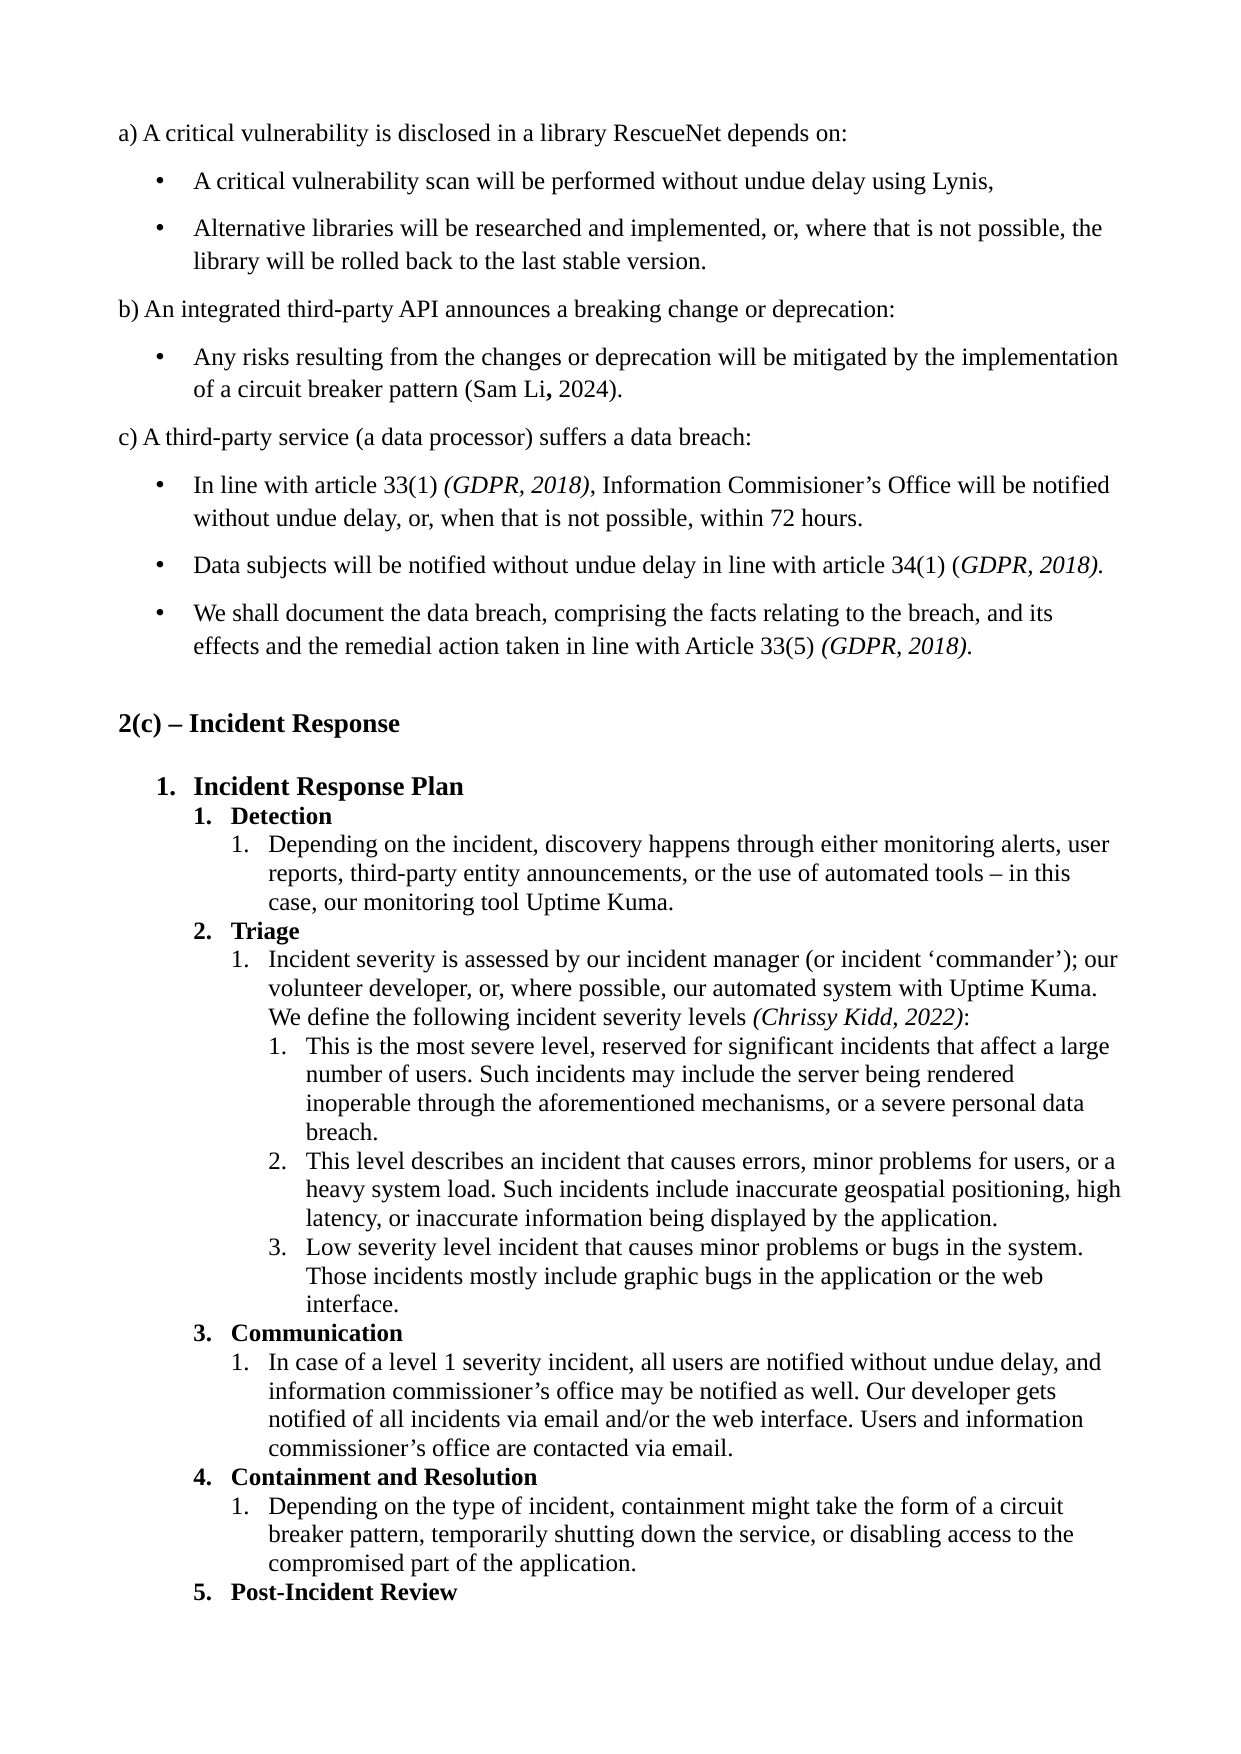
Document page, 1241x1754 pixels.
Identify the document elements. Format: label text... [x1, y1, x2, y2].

list Data subjects will be notified without undue delay in line with article 34(1) (GDPR, 2018). [156, 550, 1122, 579]
list This level describes an incident that causes errors, minor problems for users, or a heavy system load. Such incidents include inaccurate geospatial positioning, high latency, or inaccurate information being displayed by the application. [268, 1146, 1122, 1232]
text c) A third-party service (a data processor) suffers a data breach: [118, 422, 1122, 451]
list Depending on the type of incident, containment might take the form of a circuit breaker pattern, temporarily shutting down the service, or disabling access to the compromised part of the application. [231, 1491, 1122, 1577]
text b) An integrated third-party API announces a breaking change or deprecation: [118, 294, 1122, 323]
text 2(c) – Incident Response [118, 707, 1122, 738]
list Communication [193, 1318, 1122, 1347]
list Triage [193, 916, 1122, 944]
list Incident Response Plan [156, 770, 1122, 801]
list Containment and Resolution [193, 1462, 1122, 1491]
list Depending on the incident, discovery happens through either monitoring alerts, user reports, third-party entity announcements, or the use of automated tools – in this case, our monitoring tool Uptime Kuma. [231, 829, 1122, 916]
list Post-Incident Review [193, 1577, 1122, 1606]
list Any risks resulting from the changes or deprecation will be mitigated by the implementation of a circuit breaker pattern (Sam Li, 2024). [156, 342, 1122, 403]
list In case of a level 1 severity incident, all users are notified without undue delay, and information commissioner’s office may be notified as well. Our developer gets notified of all incidents via email and/or the web interface. Users and information commissioner’s office are contacted via email. [231, 1347, 1122, 1462]
list Detection [193, 801, 1122, 829]
list Low severity level incident that causes minor problems or bugs in the system. Those incidents mostly include graphic bugs in the application or the web interface. [268, 1232, 1122, 1318]
list A critical vulnerability scan will be performed without undue delay using Lynis, [156, 166, 1122, 194]
list This is the most severe level, reserved for significant incidents that affect a large number of users. Such incidents may include the server being rendered inoperable through the aforementioned mechanisms, or a severe personal data breach. [268, 1031, 1122, 1146]
list Incident severity is assessed by our incident manager (or incident ‘commander’); our volunteer developer, or, where possible, our automated system with Uptime Kuma. We define the following incident severity levels (Chrissy Kidd, 2022): [231, 944, 1122, 1031]
list Alternative libraries will be researched and implemented, or, where that is not possible, the library will be rolled back to the last stable version. [156, 213, 1122, 275]
text a) A critical vulnerability is disclosed in a library RescueNet depends on: [118, 118, 1122, 147]
list We shall document the data breach, comprising the facts relating to the breach, and its effects and the remedial action taken in line with Article 33(5) (GDPR, 2018). [156, 598, 1122, 660]
list In line with article 33(1) (GDPR, 2018), Information Commisioner’s Office will be notified without undue delay, or, when that is not possible, within 72 hours. [156, 470, 1122, 532]
